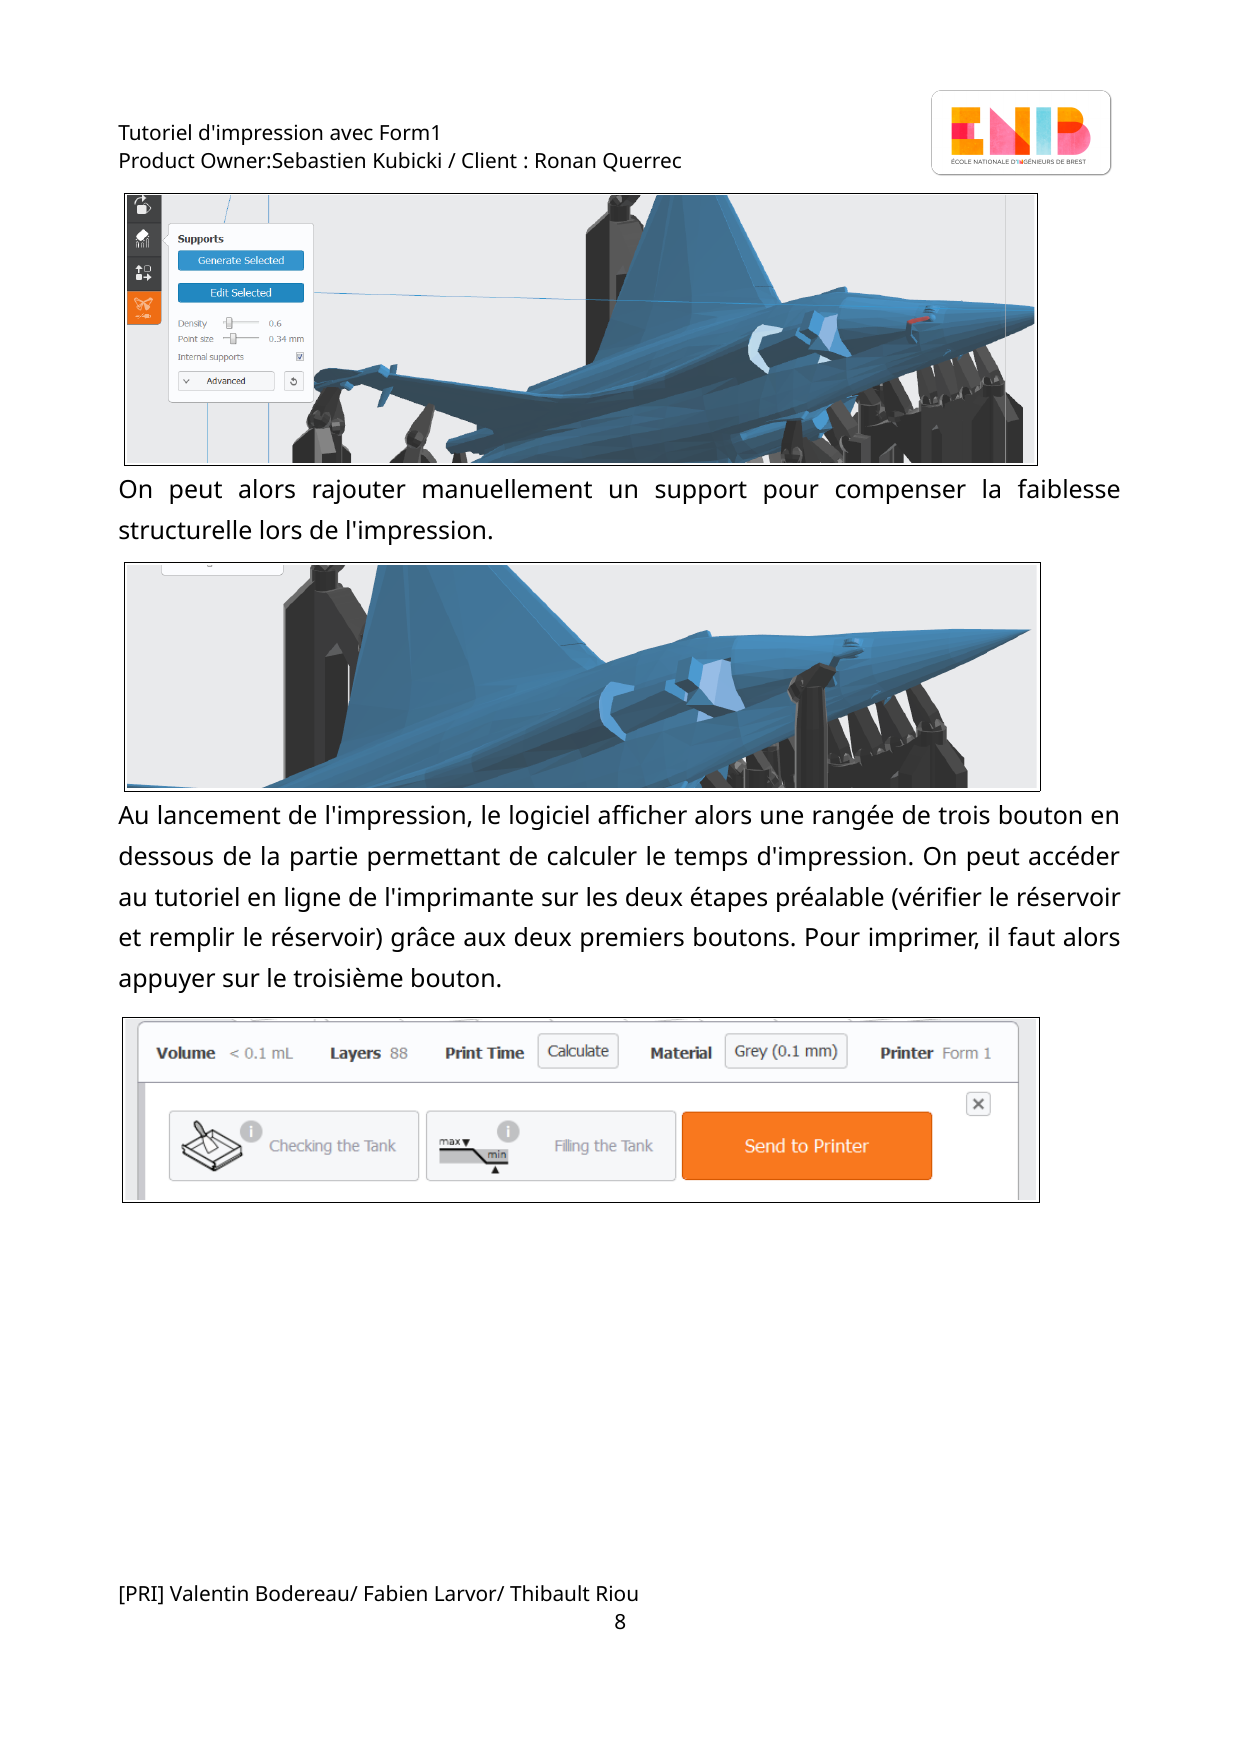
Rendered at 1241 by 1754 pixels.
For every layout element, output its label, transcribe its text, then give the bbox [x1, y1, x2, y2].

text [123, 1018, 1039, 1202]
picture [930, 90, 1113, 177]
text Au lancement de l'impression, le logiciel afficher alors une rangée de trois bouton en dessous de la partie permettant de calculer le temps d'impression. On peut accéder au tutoriel en ligne de l'imprimante sur les deux étapes préalable (vérifier le réservoir et remplir le réservoir) grâce aux deux premiers boutons. Pour imprimer, il faut alors appuyer sur le troisième bouton. [118, 788, 1122, 995]
picture [125, 1019, 1036, 1200]
picture [127, 565, 1037, 788]
text On peut alors rajouter manuellement un support pour compenser la faiblesse structurelle lors de l'impression. [118, 463, 1122, 547]
picture [127, 195, 1035, 463]
